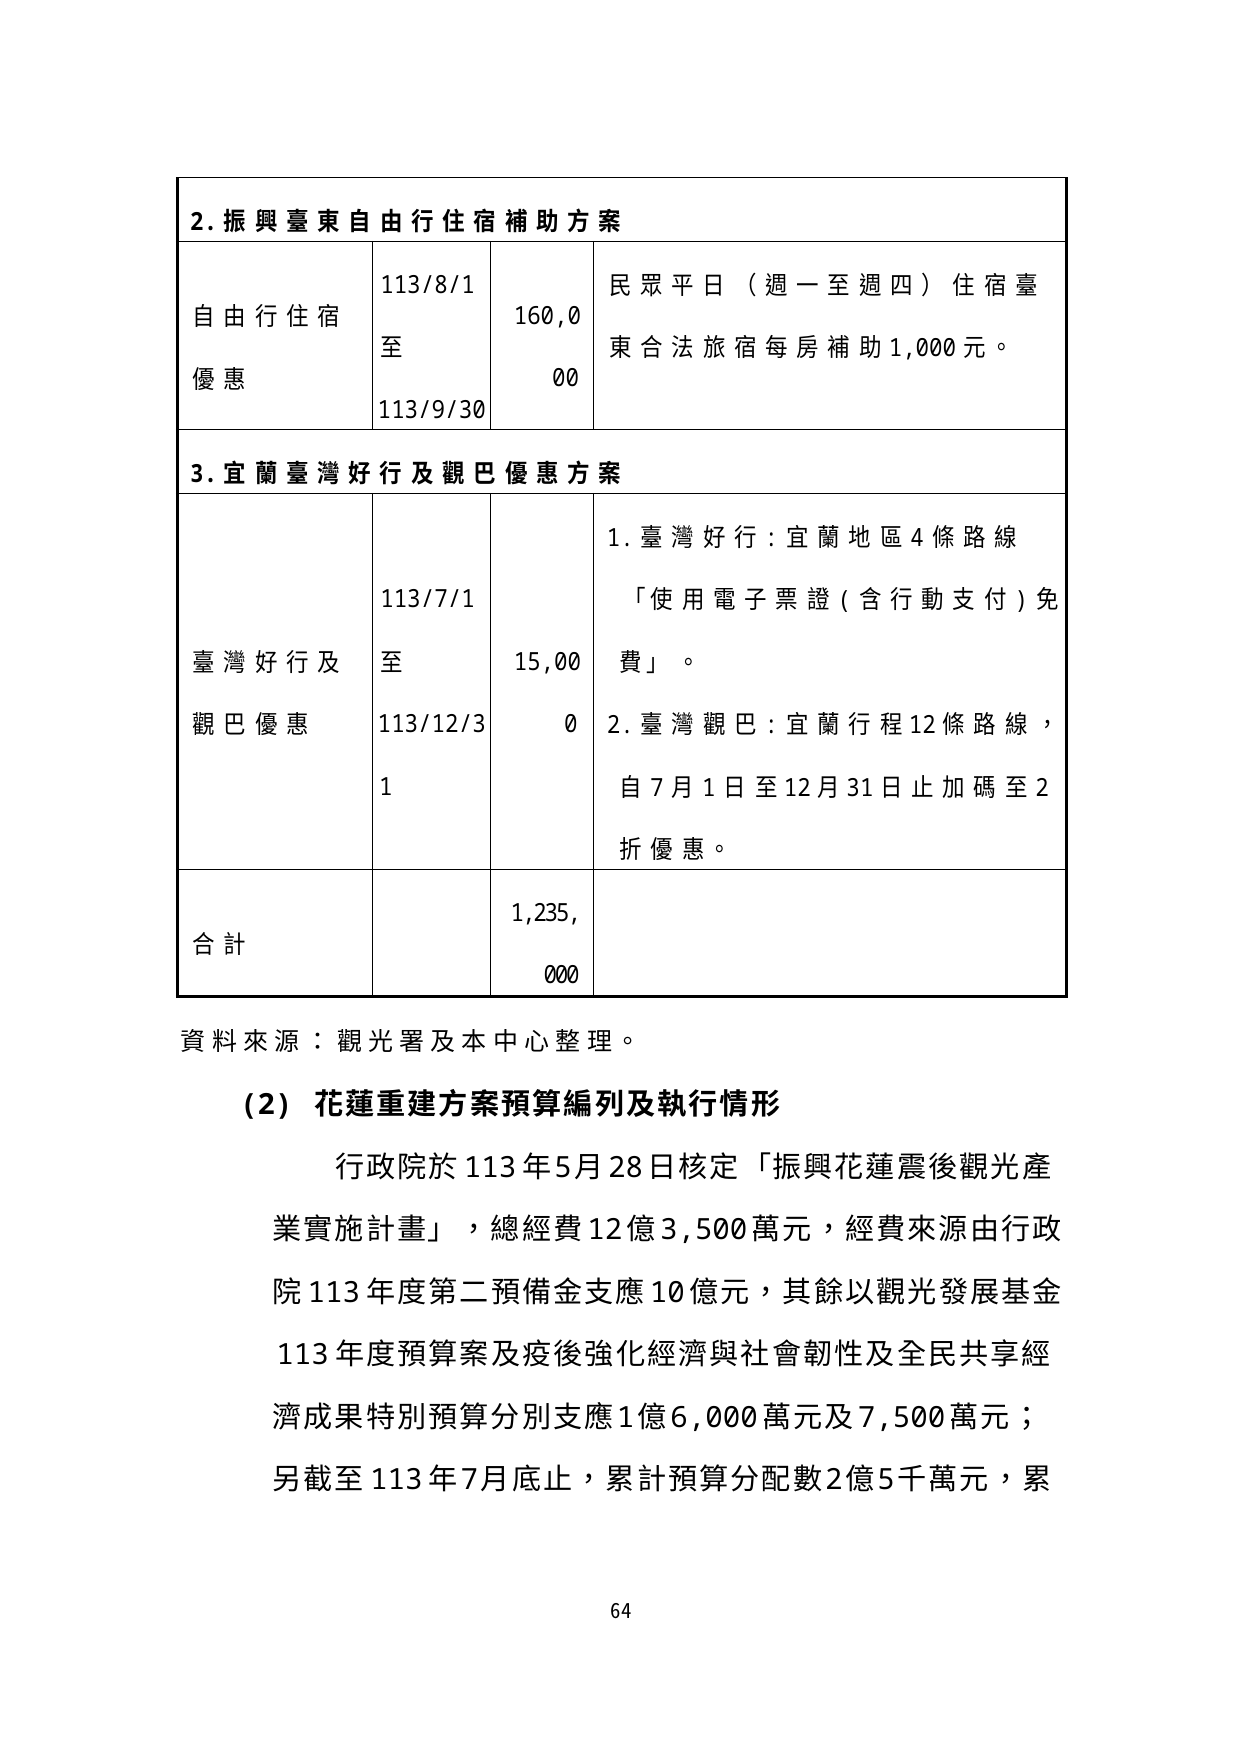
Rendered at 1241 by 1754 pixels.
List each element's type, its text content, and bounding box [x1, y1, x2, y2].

table_cell 臺灣好行及觀巴優惠 [179, 494, 372, 869]
table_cell 民眾平日（週一至週四）住宿臺東合法旅宿每房補助1,000元。 [594, 242, 1065, 429]
table_cell 113/7/1至113/12/31 [373, 494, 490, 869]
table_cell 3.宜蘭臺灣好行及觀巴優惠方案 [179, 430, 1065, 493]
table_cell 160,000 [491, 242, 593, 429]
text 行政院於113年5月28日核定「振興花蓮震後觀光產業實施計畫」，總經費12億3,500萬元，經費來源由行政院113年度第二預備金支應10億元，其餘以觀光發展基金113年度預算案及疫後強化經濟與社會韌性及全民共享經濟成果特別預算分別支應1億6,000萬元及7,500萬元；另截至113年7月底止，累計預算分配數2億5千萬元，累 [266, 1123, 1063, 1498]
table_cell 自由行住宿優惠 [179, 242, 372, 429]
text 資料來源：觀光署及本中心整理。 [177, 998, 1063, 1061]
list 花蓮重建方案預算編列及執行情形 [236, 1061, 1063, 1123]
table_cell 1.臺灣好行:宜蘭地區4條路線「使用電子票證(含行動支付)免費」。 2.臺灣觀巴:宜蘭行程12條路線，自7月1日至12月31日止加碼至2折優惠。 [594, 494, 1065, 869]
table_cell 113/8/1至113/9/30 [373, 242, 490, 429]
table_cell [373, 870, 490, 995]
table_cell 15,000 [491, 494, 593, 869]
table_cell 1,235,000 [491, 870, 593, 995]
table_cell [594, 870, 1065, 995]
table_cell 2.振興臺東自由行住宿補助方案 [179, 178, 1065, 241]
table_cell 合計 [179, 870, 372, 995]
